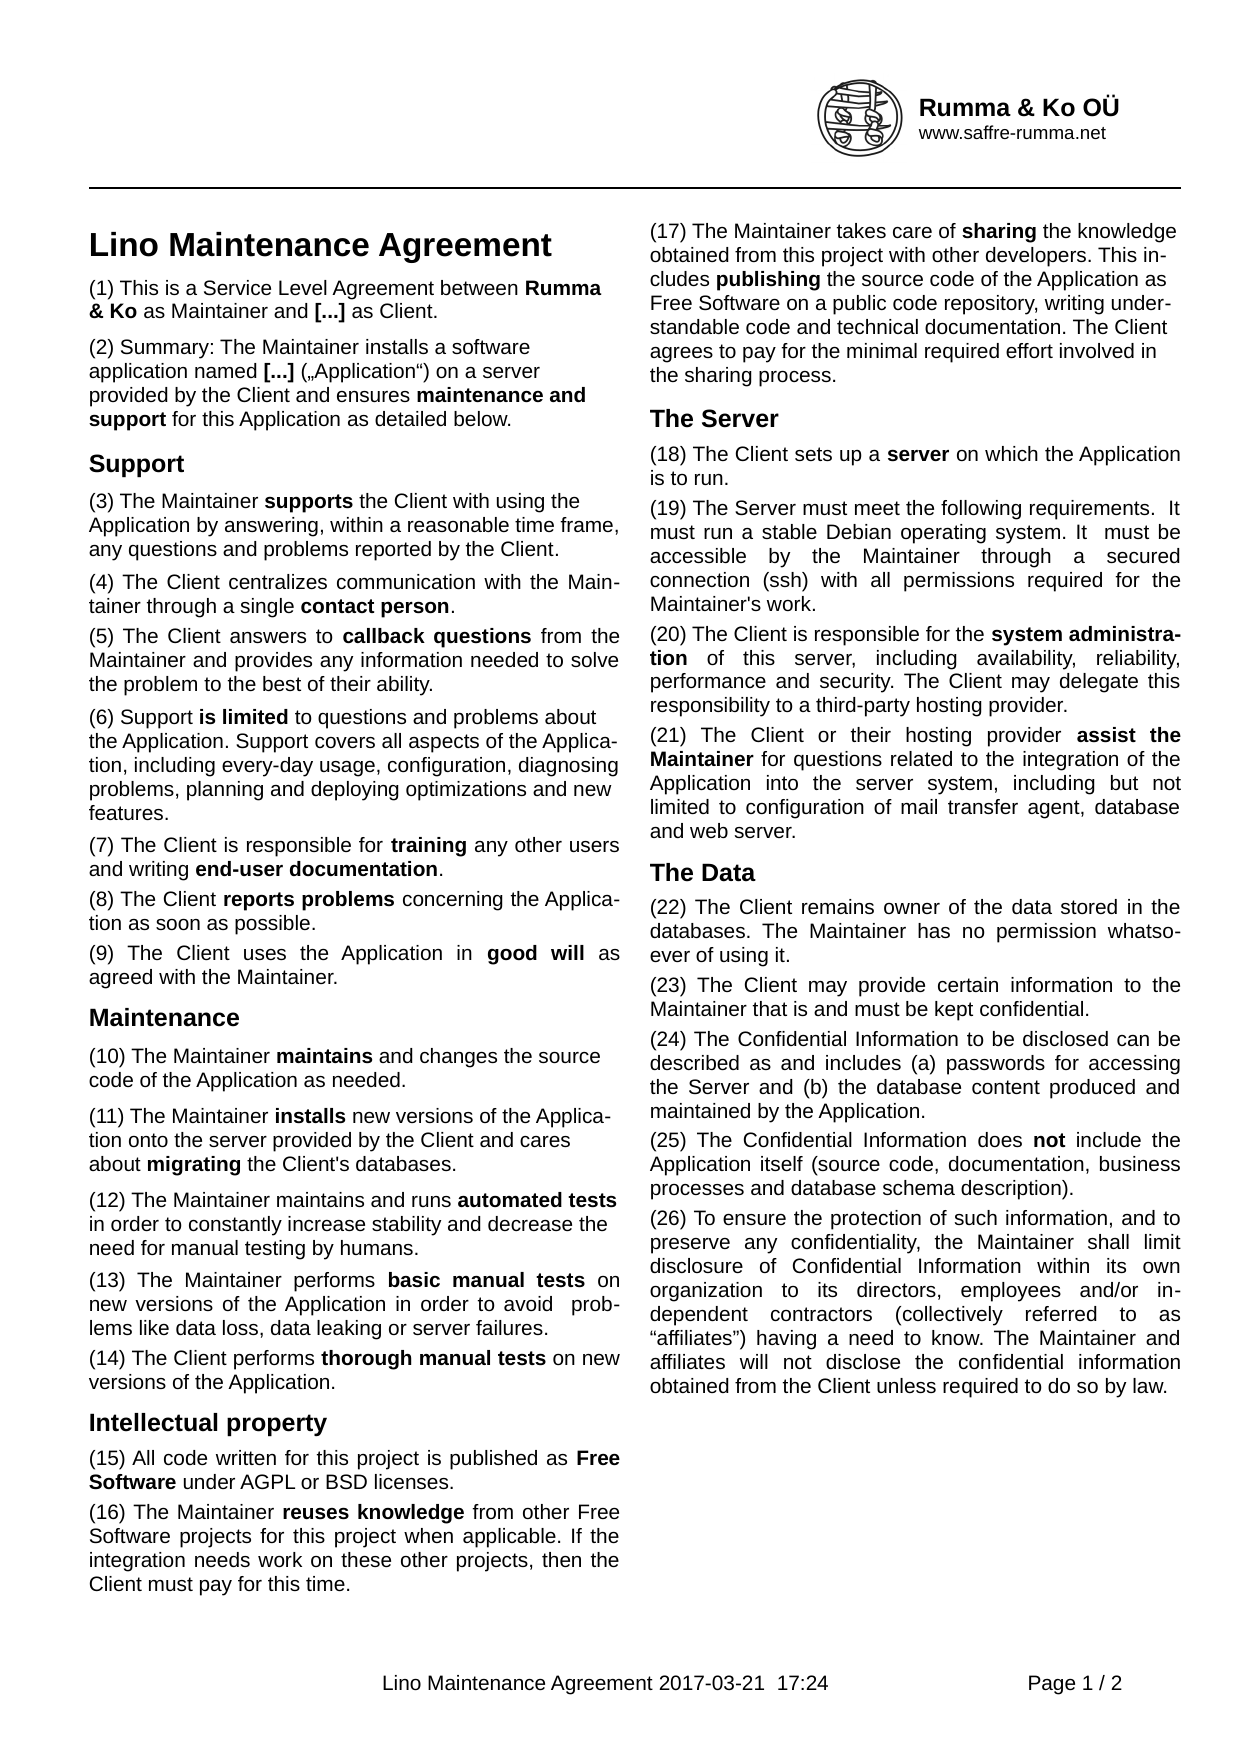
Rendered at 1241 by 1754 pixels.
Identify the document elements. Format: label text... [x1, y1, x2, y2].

text (9) The Client uses the Application in good will as agreed with the Maintainer. [88, 941, 620, 988]
text (13) The Maintainer performs basic manual tests on new ver­sions of the Application in order to avoid prob­lems like data loss, data leaking or server failures. [88, 1268, 620, 1340]
text (24) The Confidential Information to be disclosed can be described as and in­cludes (a) passwords for accessing the Server and (b) the database content produced and maintained by the Application. [649, 1027, 1181, 1122]
text (22) The Client remains owner of the data stored in the databases. The Maintainer has no permission whatso­ever of using it. [649, 895, 1181, 967]
subtitle Lino Maintenance Agreement [88, 225, 620, 263]
text (16) The Maintainer reuses knowledge from other Free Software projects for this project when applicable. If the integration needs work on these other projects, then the Client must pay for this time. [88, 1500, 620, 1596]
text (5) The Client answers to callback questions from the Maintainer and provides any information needed to solve the problem to the best of their ability. [88, 624, 620, 696]
text (6) Support is limited to questions and problems about the Application. Support covers all aspects of the Appli­ca­tion, including every-day usage, con­figuration, diagnosing problems, planning and deploying optimizations and new features. [88, 704, 620, 824]
text (10) The Maintainer maintains and changes the source code of the Application as needed. [88, 1044, 620, 1092]
subtitle The Data [649, 858, 1181, 886]
text (18) The Client sets up a server on which the Application is to run. [649, 442, 1181, 490]
text (21) The Client or their hosting provider assist the Maintainer for questions related to the integration of the Application into the server system, includ­ing but not limited to configuration of mail transfer agent, database and web server. [649, 723, 1181, 843]
text (4) The Client centralizes communication with the Main­tai­ner through a single contact person. [88, 570, 620, 618]
subtitle Support [88, 449, 620, 477]
text (1) This is a Service Level Agreement between Rumma & Ko as Maintainer and [...] as Client. [88, 275, 620, 323]
subtitle Maintenance [88, 1003, 620, 1032]
subtitle Intellectual property [88, 1408, 620, 1437]
text (15) All code written for this project is published as Free Software under AGPL or BSD licenses. [88, 1446, 620, 1494]
text (17) The Maintainer takes care of sharing the knowledge ob­tained from this project with other developers. This in­cludes publishing the source code of the Application as Free Software on a public code repository, writing under­standable code and technical documentation. The Client agrees to pay for the minimal required effort involved in the sharing pro­cess. [649, 219, 1181, 387]
text (25) The Confidential Information does not include the Applica­tion itself (source code, documentation, business processes and database schema de­scription). [649, 1128, 1181, 1200]
text (14) The Client performs thorough manual tests on new versions of the Application. [88, 1346, 620, 1394]
text (8) The Client reports problems concerning the Applica­tion as soon as possible. [88, 887, 620, 935]
text (7) The Client is responsible for training any other users and writing end-user documentation. [88, 833, 620, 881]
text (3) The Maintainer supports the Client with using the App­lica­tion by answering, within a reasonable time frame, any questions and problems reported by the Client. [88, 489, 620, 561]
text (11) The Maintainer installs new versions of the Applica­tion onto the server provided by the Client and cares about mi­grating the Client's databases. [88, 1104, 620, 1176]
text (19) The Server must meet the following requirements. It must run a stable Debian operating system. It must be accessible by the Maintainer through a secured connection (ssh) with all per­missions required for the Maintainer's work. [649, 496, 1181, 616]
text (23) The Client may provide certain infor­ma­tion to the Maintainer that is and must be kept confidential. [649, 973, 1181, 1021]
text (12) The Maintainer maintains and runs automated tests in order to constantly increase stability and decrease the need for manual testing by humans. [88, 1187, 620, 1259]
text (2) Summary: The Maintainer installs a software application named [...] („Application“) on a server provided by the Client and ensures maintenance and support for this Application as detailed below. [88, 335, 620, 431]
text (20) The Client is responsible for the system administra­tion of this server, including availability, reliability, perform­ance and security. The Client may delegate this responsib­ility to a third-party hosting provider. [649, 621, 1181, 717]
subtitle The Server [649, 404, 1181, 433]
text (26) To ensure the pro­tec­tion of such information, and to preserve any confidentiality, the Maintainer shall limit disclos­ure of Confidential Information within its own organization to its directors, employees and/or in­dependent contractors (collec­tively referred to as “affiliates”) having a need to know. The Maintainer and affiliates will not disclose the con­fidential information obtained from the Client unless re­quired to do so by law. [649, 1206, 1181, 1398]
picture [810, 73, 908, 163]
